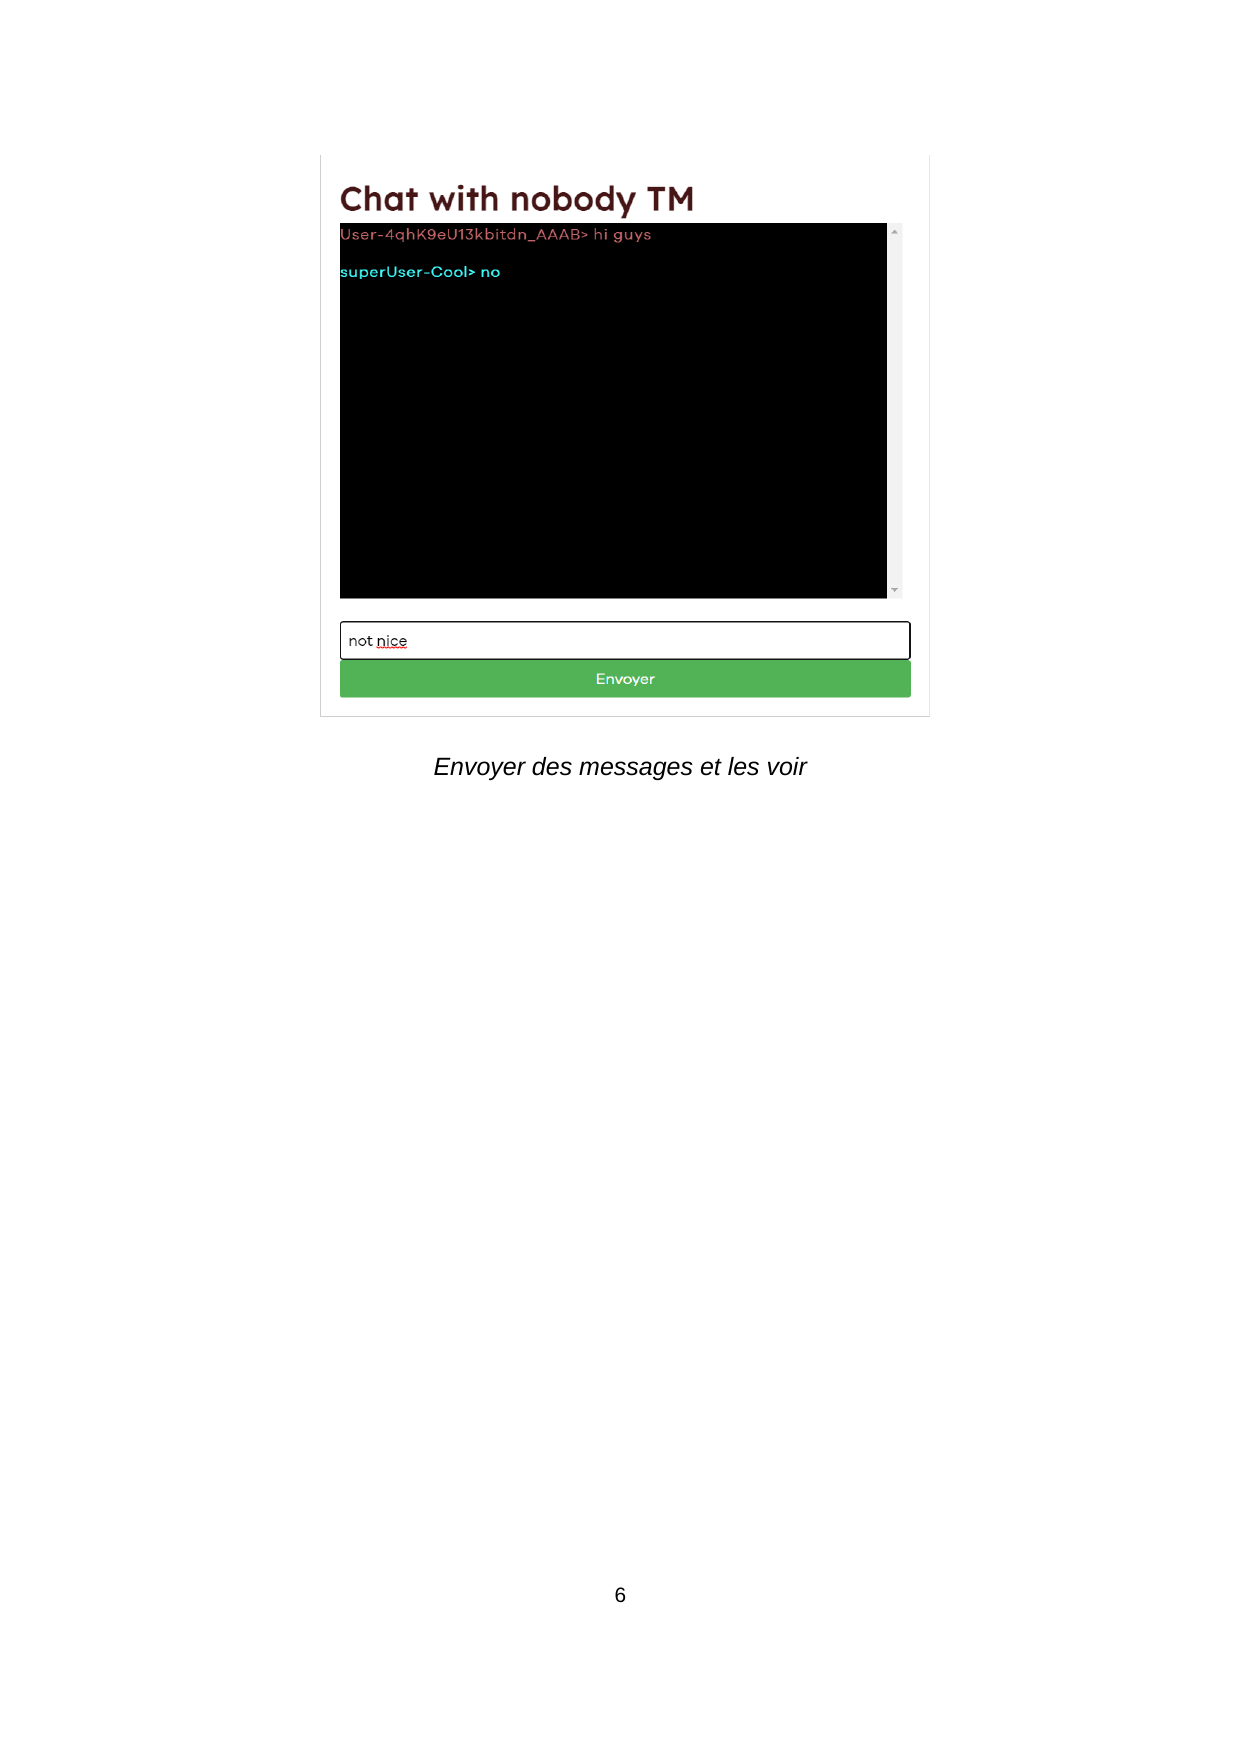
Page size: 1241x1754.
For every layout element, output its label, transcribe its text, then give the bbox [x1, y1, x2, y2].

picture [295, 155, 945, 728]
text Envoyer des messages et les voir [148, 751, 1093, 780]
